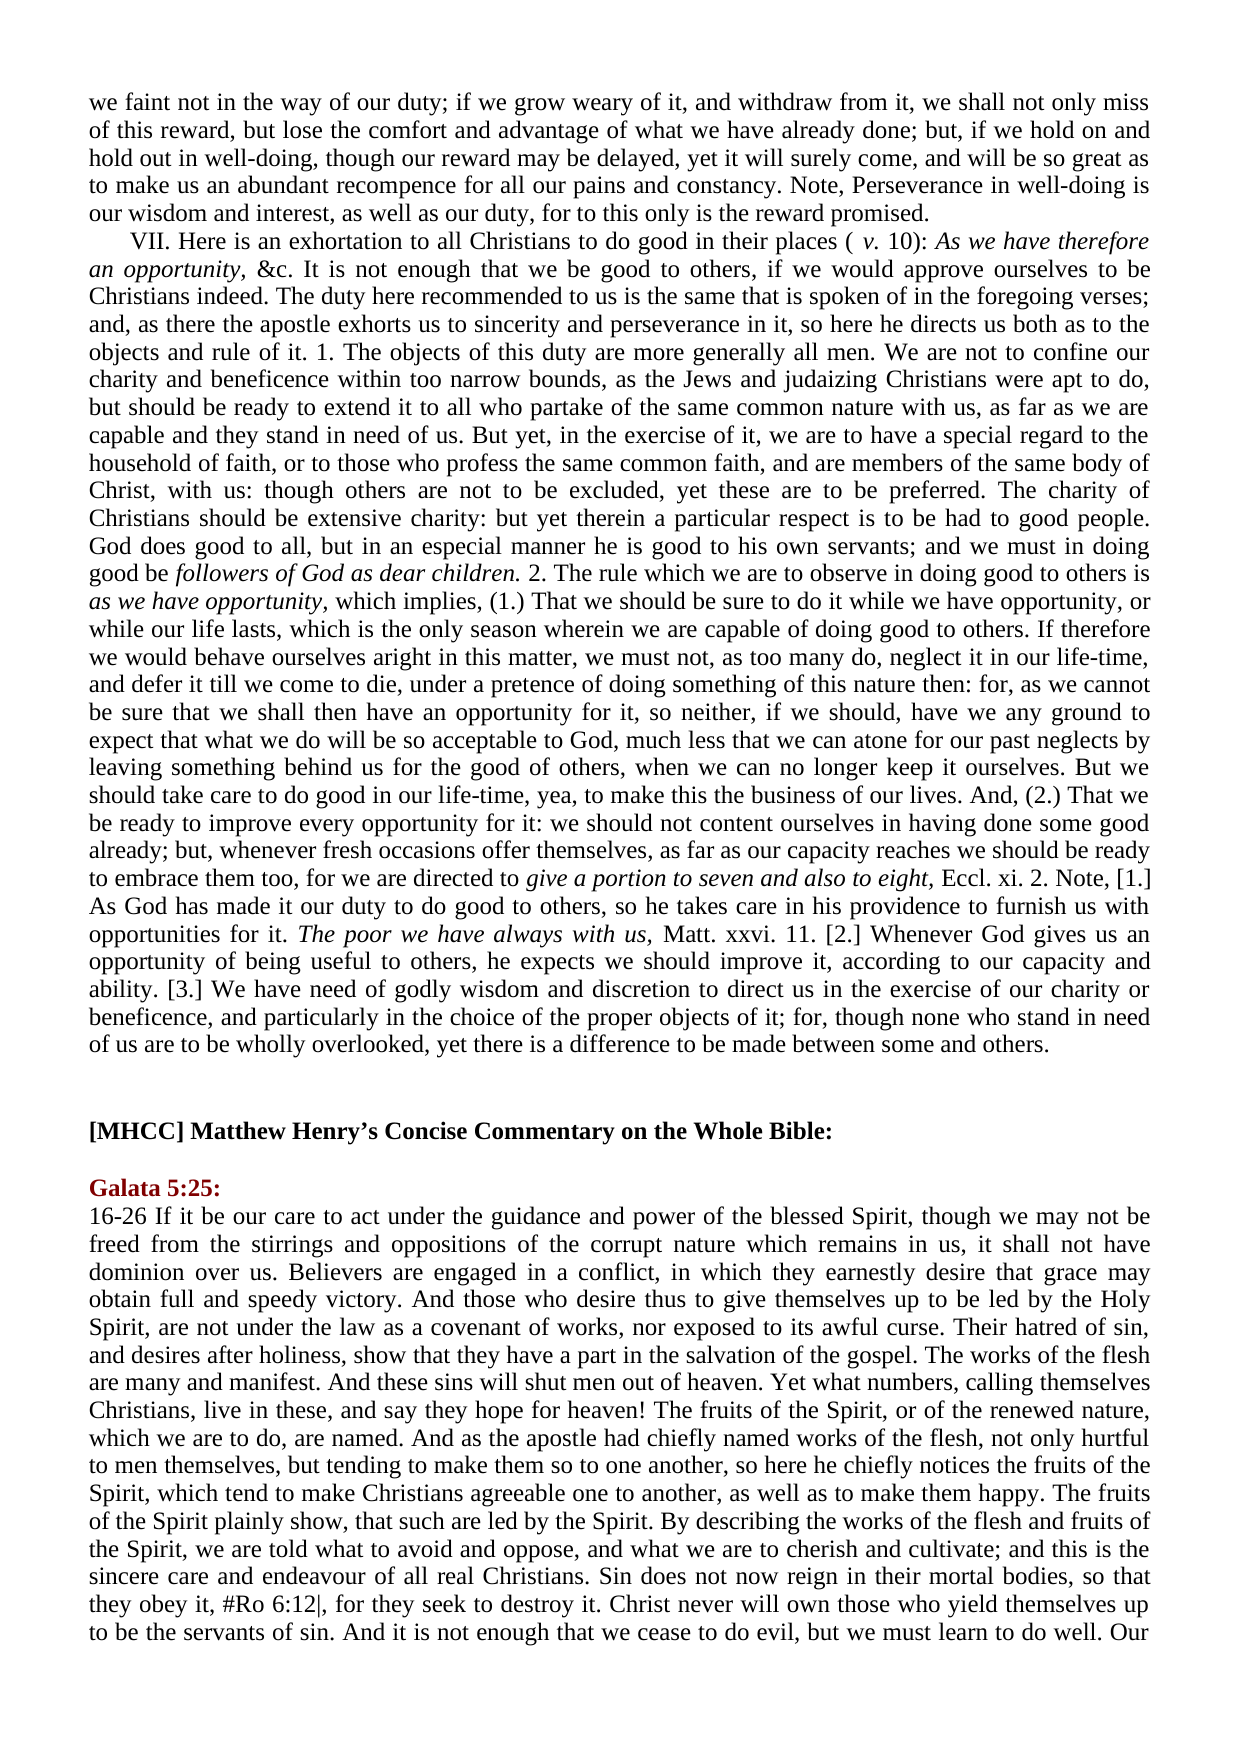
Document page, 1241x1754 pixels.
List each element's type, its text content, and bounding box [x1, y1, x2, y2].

text [MHCC] Matthew Henry’s Concise Commentary on the Whole Bible: [88, 1117, 1152, 1145]
text VII. Here is an exhortation to all Christians to do good in their places ( v. 10): As we have therefore an opportunity, &c. It is not enough that we be good to others, if we would approve ourselves to be Christians indeed. The duty here recommended to us is the same that is spoken of in the foregoing verses; and, as there the apostle exhorts us to sincerity and perseverance in it, so here he directs us both as to the objects and rule of it. 1. The objects of this duty are more generally all men. We are not to confine our charity and beneficence within too narrow bounds, as the Jews and judaizing Christians were apt to do, but should be ready to extend it to all who partake of the same common nature with us, as far as we are capable and they stand in need of us. But yet, in the exercise of it, we are to have a special regard to the household of faith, or to those who profess the same common faith, and are members of the same body of Christ, with us: though others are not to be excluded, yet these are to be preferred. The charity of Christians should be extensive charity: but yet therein a particular respect is to be had to good people. God does good to all, but in an especial manner he is good to his own servants; and we must in doing good be followers of God as dear children. 2. The rule which we are to observe in doing good to others is as we have opportunity, which implies, (1.) That we should be sure to do it while we have opportunity, or while our life lasts, which is the only season wherein we are capable of doing good to others. If therefore we would behave ourselves aright in this matter, we must not, as too many do, neglect it in our life-time, and defer it till we come to die, under a pretence of doing something of this nature then: for, as we cannot be sure that we shall then have an opportunity for it, so neither, if we should, have we any ground to expect that what we do will be so acceptable to God, much less that we can atone for our past neglects by leaving something behind us for the good of others, when we can no longer keep it ourselves. But we should take care to do good in our life-time, yea, to make this the business of our lives. And, (2.) That we be ready to improve every opportunity for it: we should not content ourselves in having done some good already; but, whenever fresh occasions offer themselves, as far as our capacity reaches we should be ready to embrace them too, for we are directed to give a portion to seven and also to eight, Eccl. xi. 2. Note, [1.] As God has made it our duty to do good to others, so he takes care in his providence to furnish us with opportunities for it. The poor we have always with us, Matt. xxvi. 11. [2.] Whenever God gives us an opportunity of being useful to others, he expects we should improve it, according to our capacity and ability. [3.] We have need of godly wisdom and discretion to direct us in the exercise of our charity or beneficence, and particularly in the choice of the proper objects of it; for, though none who stand in need of us are to be wholly overlooked, yet there is a difference to be made between some and others. [88, 227, 1152, 1058]
text Galata 5:25: [88, 1174, 1152, 1202]
text we faint not in the way of our duty; if we grow weary of it, and withdraw from it, we shall not only miss of this reward, but lose the comfort and advantage of what we have already done; but, if we hold on and hold out in well-doing, though our reward may be delayed, yet it will surely come, and will be so great as to make us an abundant recompence for all our pains and constancy. Note, Perseverance in well-doing is our wisdom and interest, as well as our duty, for to this only is the reward promised. [88, 88, 1152, 227]
text 16-26 If it be our care to act under the guidance and power of the blessed Spirit, though we may not be freed from the stirrings and oppositions of the corrupt nature which remains in us, it shall not have dominion over us. Believers are engaged in a conflict, in which they earnestly desire that grace may obtain full and speedy victory. And those who desire thus to give themselves up to be led by the Holy Spirit, are not under the law as a covenant of works, nor exposed to its awful curse. Their hatred of sin, and desires after holiness, show that they have a part in the salvation of the gospel. The works of the flesh are many and manifest. And these sins will shut men out of heaven. Yet what numbers, calling themselves Christians, live in these, and say they hope for heaven! The fruits of the Spirit, or of the renewed nature, which we are to do, are named. And as the apostle had chiefly named works of the flesh, not only hurtful to men themselves, but tending to make them so to one another, so here he chiefly notices the fruits of the Spirit, which tend to make Christians agreeable one to another, as well as to make them happy. The fruits of the Spirit plainly show, that such are led by the Spirit. By describing the works of the flesh and fruits of the Spirit, we are told what to avoid and oppose, and what we are to cherish and cultivate; and this is the sincere care and endeavour of all real Christians. Sin does not now reign in their mortal bodies, so that they obey it, #Ro 6:12|, for they seek to destroy it. Christ never will own those who yield themselves up to be the servants of sin. And it is not enough that we cease to do evil, but we must learn to do well. Our [88, 1202, 1152, 1646]
